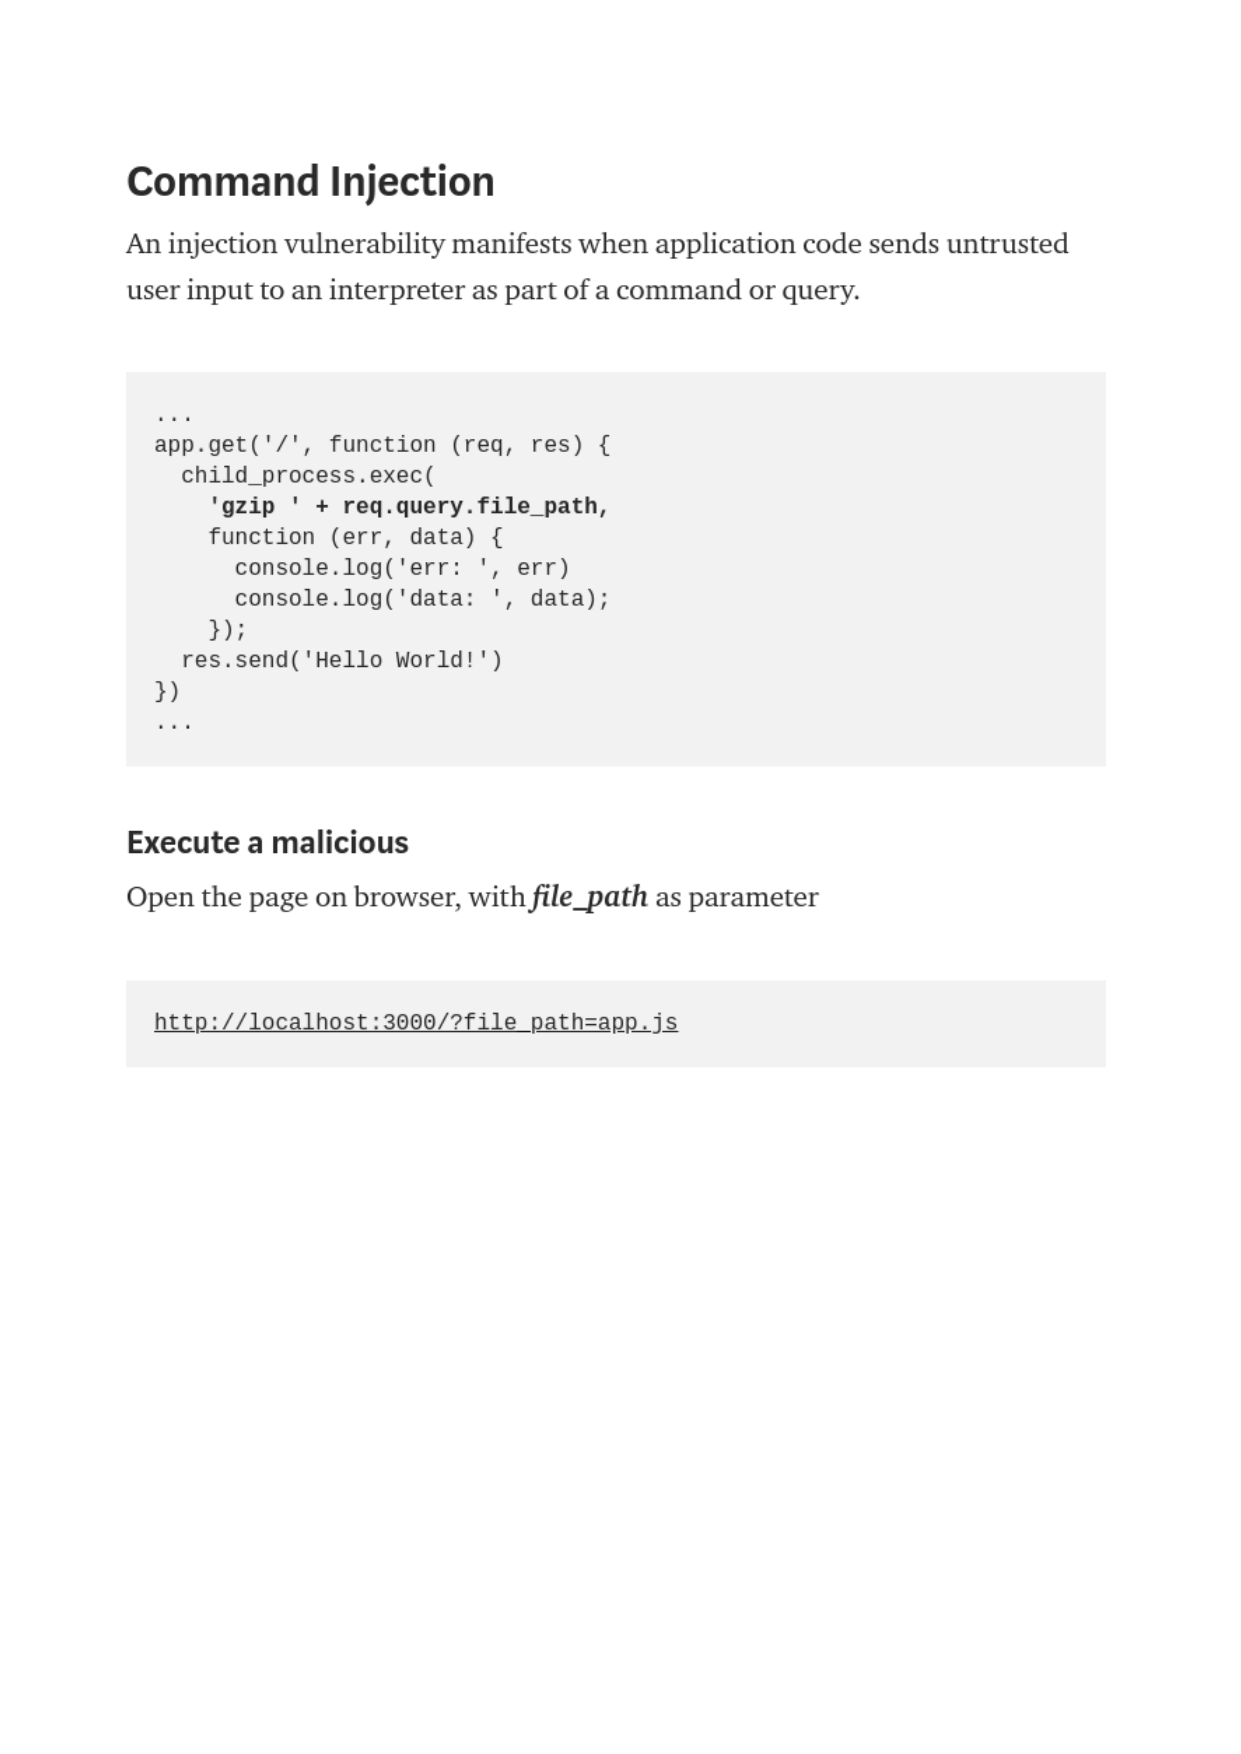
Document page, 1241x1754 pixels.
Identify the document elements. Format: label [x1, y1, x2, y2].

picture [118, 161, 1123, 1087]
